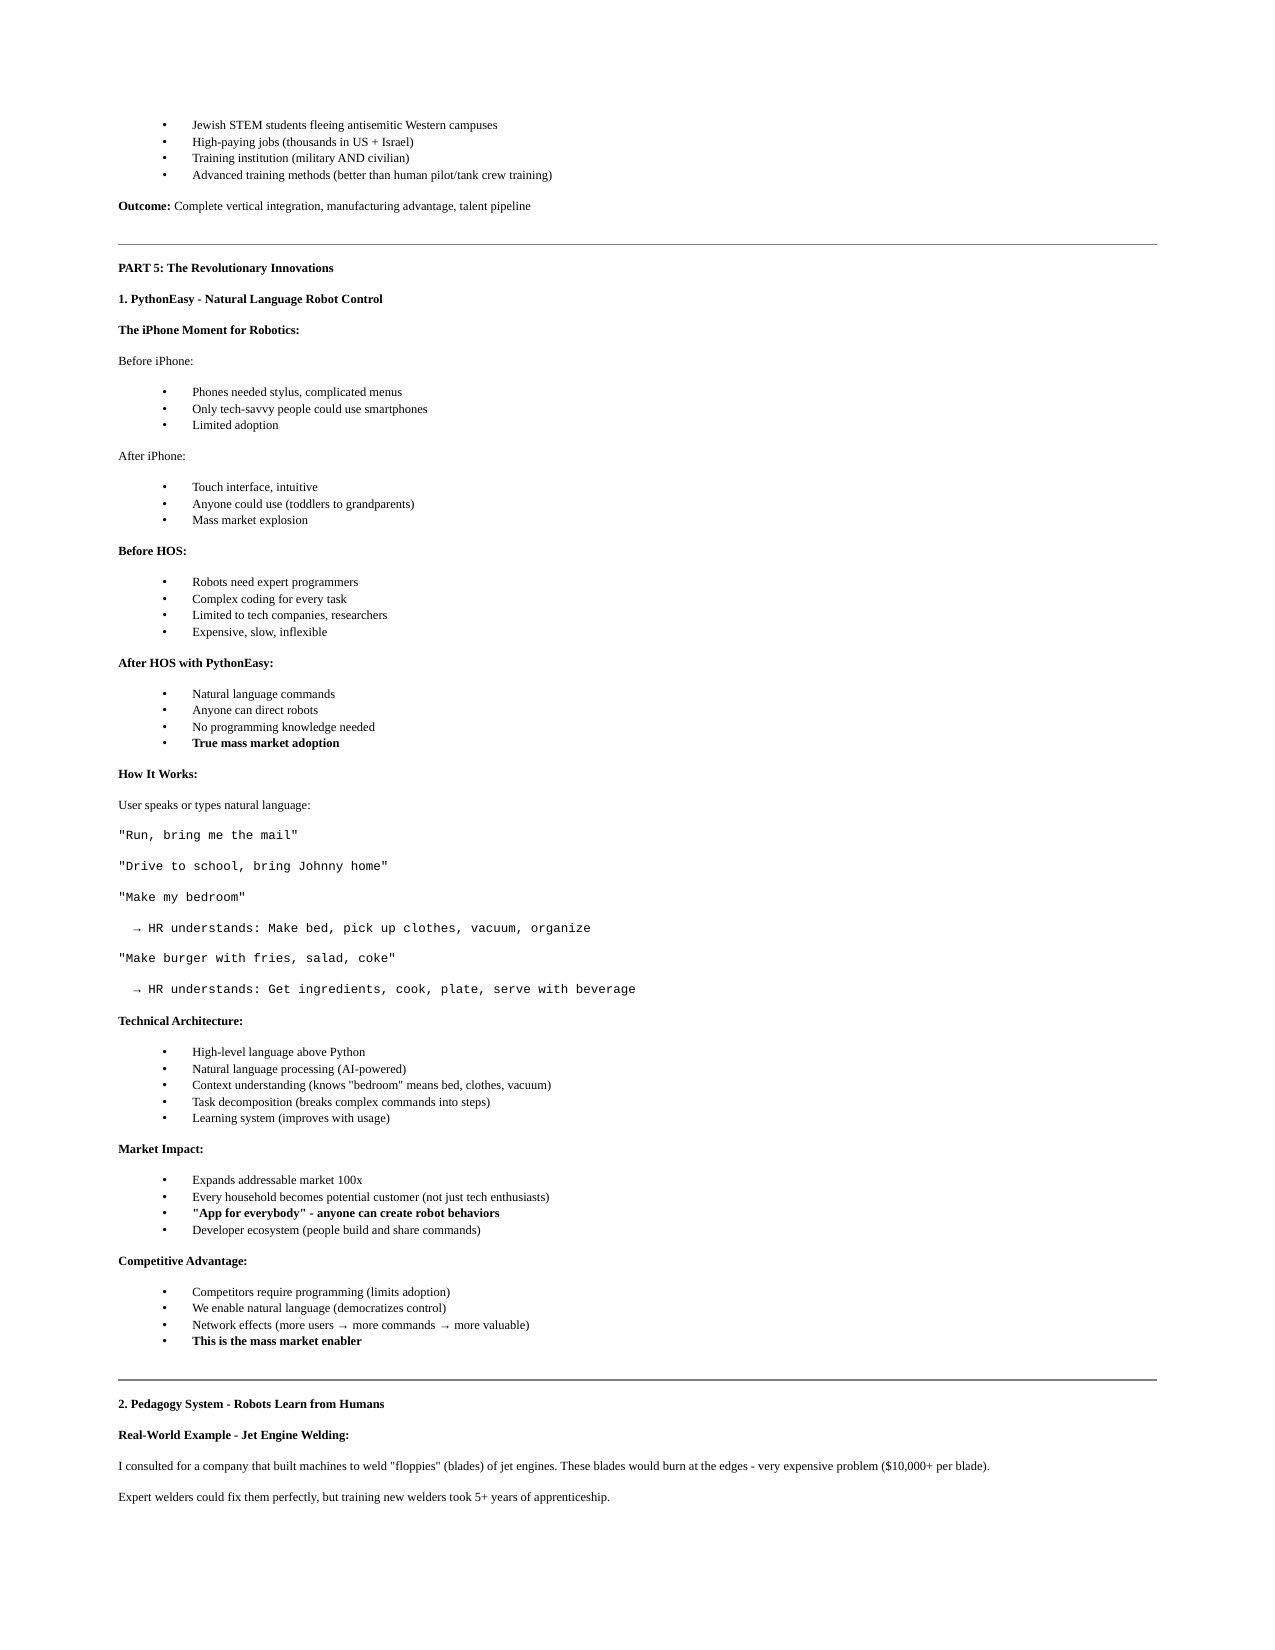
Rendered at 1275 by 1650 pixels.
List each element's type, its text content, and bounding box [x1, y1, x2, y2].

text Technical Architecture: [118, 1014, 1157, 1028]
list Limited adoption [162, 418, 1157, 432]
list Developer ecosystem (people build and share commands) [162, 1222, 1157, 1237]
text Real-World Example - Jet Engine Welding: [118, 1427, 1157, 1442]
list Only tech-savvy people could use smartphones [162, 402, 1157, 416]
list Touch interface, intuitive [162, 480, 1157, 494]
subtitle PART 5: The Revolutionary Innovations [118, 261, 1157, 275]
text Before HOS: [118, 544, 1157, 558]
list Training institution (military AND civilian) [162, 151, 1157, 165]
text Outcome: Complete vertical integration, manufacturing advantage, talent pipeline [118, 198, 1157, 213]
text I consulted for a company that built machines to weld "floppies" (blades) of jet engines. These blades would burn at the edges - very expensive problem ($10,000+ per blade). [118, 1458, 1157, 1473]
list True mass market adoption [162, 736, 1157, 750]
text → HR understands: Make bed, pick up clothes, vacuum, organize [118, 922, 1157, 936]
list Phones needed stylus, complicated menus [162, 385, 1157, 399]
list High-paying jobs (thousands in US + Israel) [162, 134, 1157, 149]
text Competitive Advantage: [118, 1253, 1157, 1268]
text Market Impact: [118, 1142, 1157, 1156]
text → HR understands: Get ingredients, cook, plate, serve with beverage [118, 983, 1157, 997]
list High-level language above Python [162, 1045, 1157, 1059]
list Jewish STEM students fleeing antisemitic Western campuses [162, 118, 1157, 132]
text Before iPhone: [118, 354, 1157, 368]
text "Make my bedroom" [118, 891, 1157, 905]
list Anyone could use (toddlers to grandparents) [162, 497, 1157, 511]
list Learning system (improves with usage) [162, 1111, 1157, 1125]
list Limited to tech companies, researchers [162, 608, 1157, 622]
list No programming knowledge needed [162, 719, 1157, 734]
list Competitors require programming (limits adoption) [162, 1284, 1157, 1299]
text How It Works: [118, 767, 1157, 781]
list Task decomposition (breaks complex commands into steps) [162, 1094, 1157, 1109]
list We enable natural language (democratizes control) [162, 1301, 1157, 1315]
text 2. Pedagogy System - Robots Learn from Humans [118, 1396, 1157, 1411]
list Advanced training methods (better than human pilot/tank crew training) [162, 167, 1157, 182]
list Context understanding (knows "bedroom" means bed, clothes, vacuum) [162, 1078, 1157, 1092]
list Anyone can direct robots [162, 703, 1157, 717]
text "Run, bring me the mail" [118, 829, 1157, 843]
list Network effects (more users → more commands → more valuable) [162, 1317, 1157, 1332]
list Complex coding for every task [162, 592, 1157, 606]
text User speaks or types natural language: [118, 798, 1157, 812]
text "Drive to school, bring Johnny home" [118, 860, 1157, 874]
text After HOS with PythonEasy: [118, 656, 1157, 670]
list Expands addressable market 100x [162, 1173, 1157, 1187]
list Every household becomes potential customer (not just tech enthusiasts) [162, 1189, 1157, 1204]
list Natural language processing (AI-powered) [162, 1062, 1157, 1076]
list "App for everybody" - anyone can create robot behaviors [162, 1206, 1157, 1220]
text Expert welders could fix them perfectly, but training new welders took 5+ years of apprenticeship. [118, 1489, 1157, 1504]
list Mass market explosion [162, 513, 1157, 527]
list Robots need expert programmers [162, 575, 1157, 589]
list This is the mass market enabler [162, 1334, 1157, 1348]
text 1. PythonEasy - Natural Language Robot Control [118, 292, 1157, 306]
list Natural language commands [162, 687, 1157, 701]
list Expensive, slow, inflexible [162, 624, 1157, 639]
text "Make burger with fries, salad, coke" [118, 952, 1157, 967]
text After iPhone: [118, 449, 1157, 463]
text The iPhone Moment for Robotics: [118, 323, 1157, 337]
